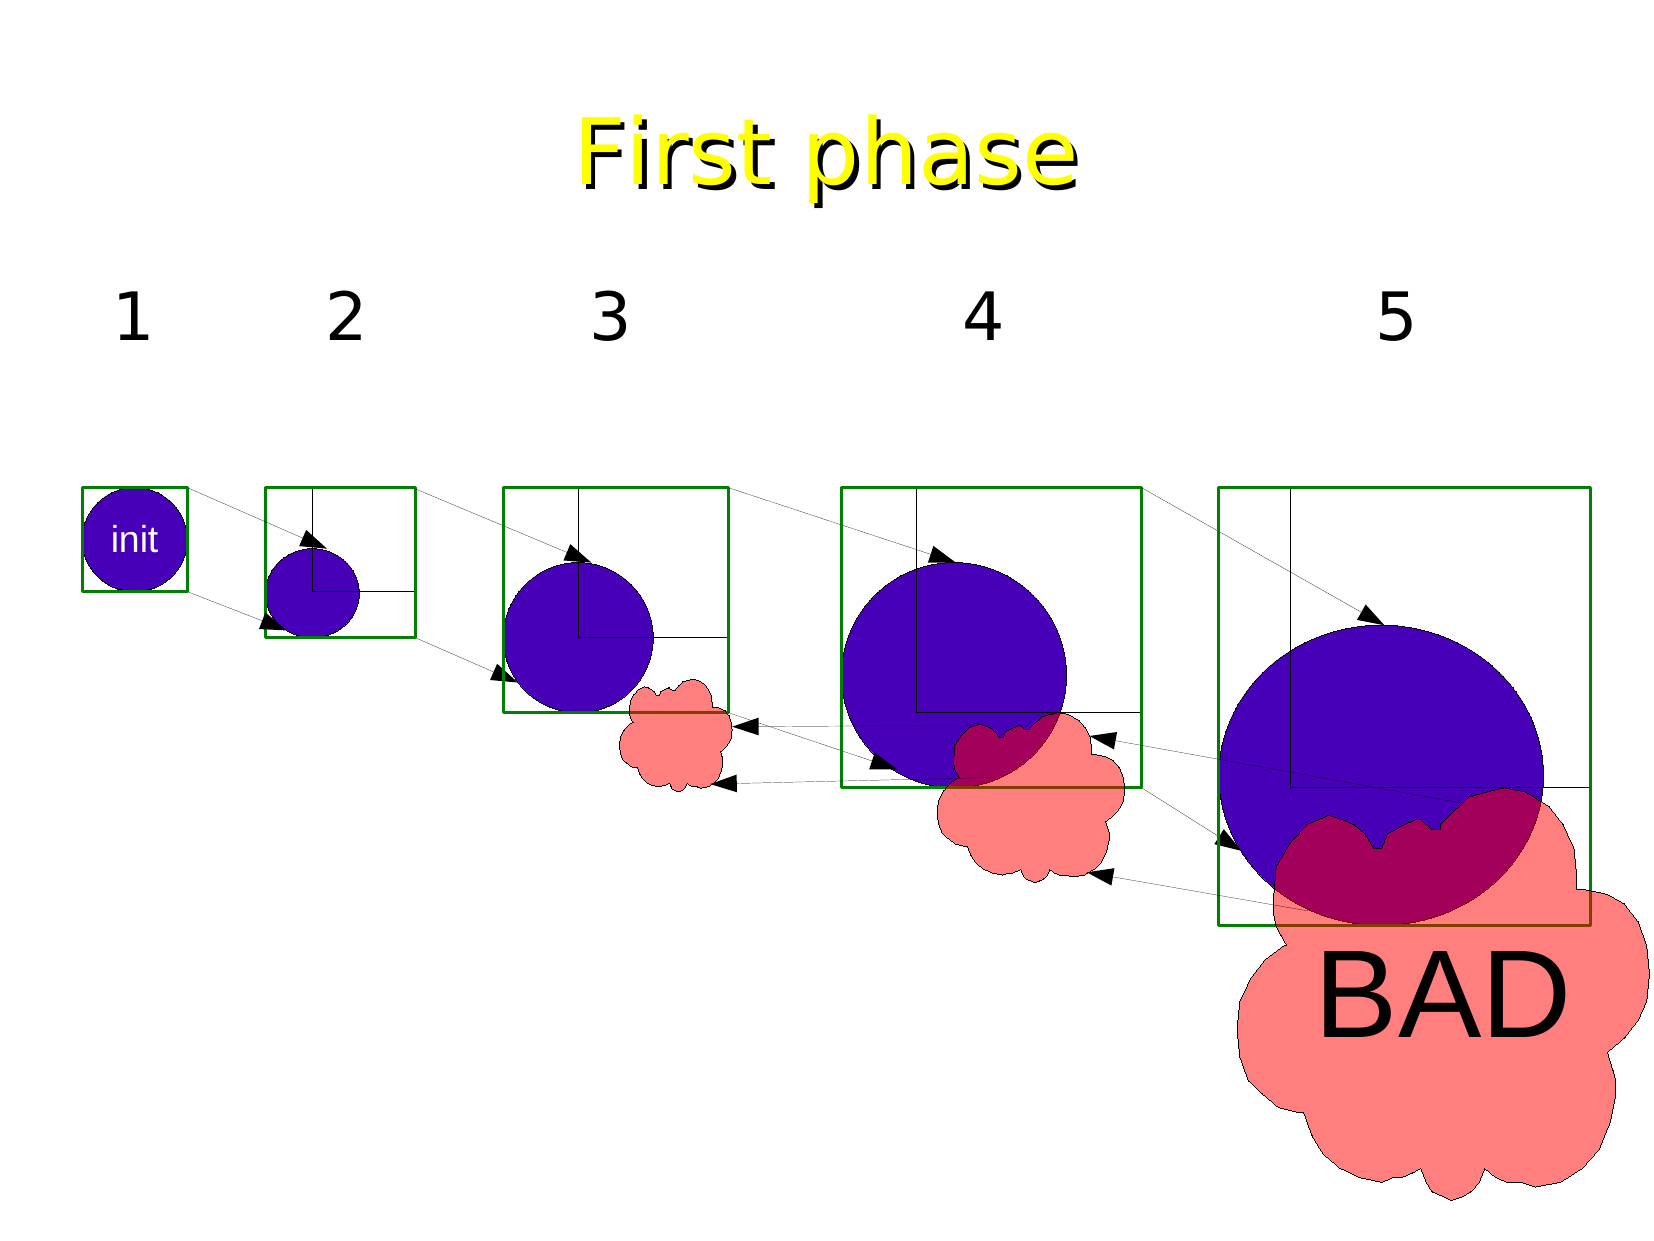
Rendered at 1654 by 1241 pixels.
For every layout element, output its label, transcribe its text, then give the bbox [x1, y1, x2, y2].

title First phase [82, 49, 1570, 257]
text_box [82, 487, 188, 592]
text_box BAD [1237, 787, 1650, 1201]
text_box [1218, 487, 1591, 926]
text_box 3 [584, 278, 638, 357]
text_box 4 [956, 278, 1013, 357]
text_box [841, 487, 1142, 883]
text_box 5 [1369, 278, 1425, 357]
text_box [503, 487, 733, 792]
text_box 1 [112, 278, 150, 357]
text_box 2 [318, 278, 375, 357]
text_box [265, 487, 416, 638]
